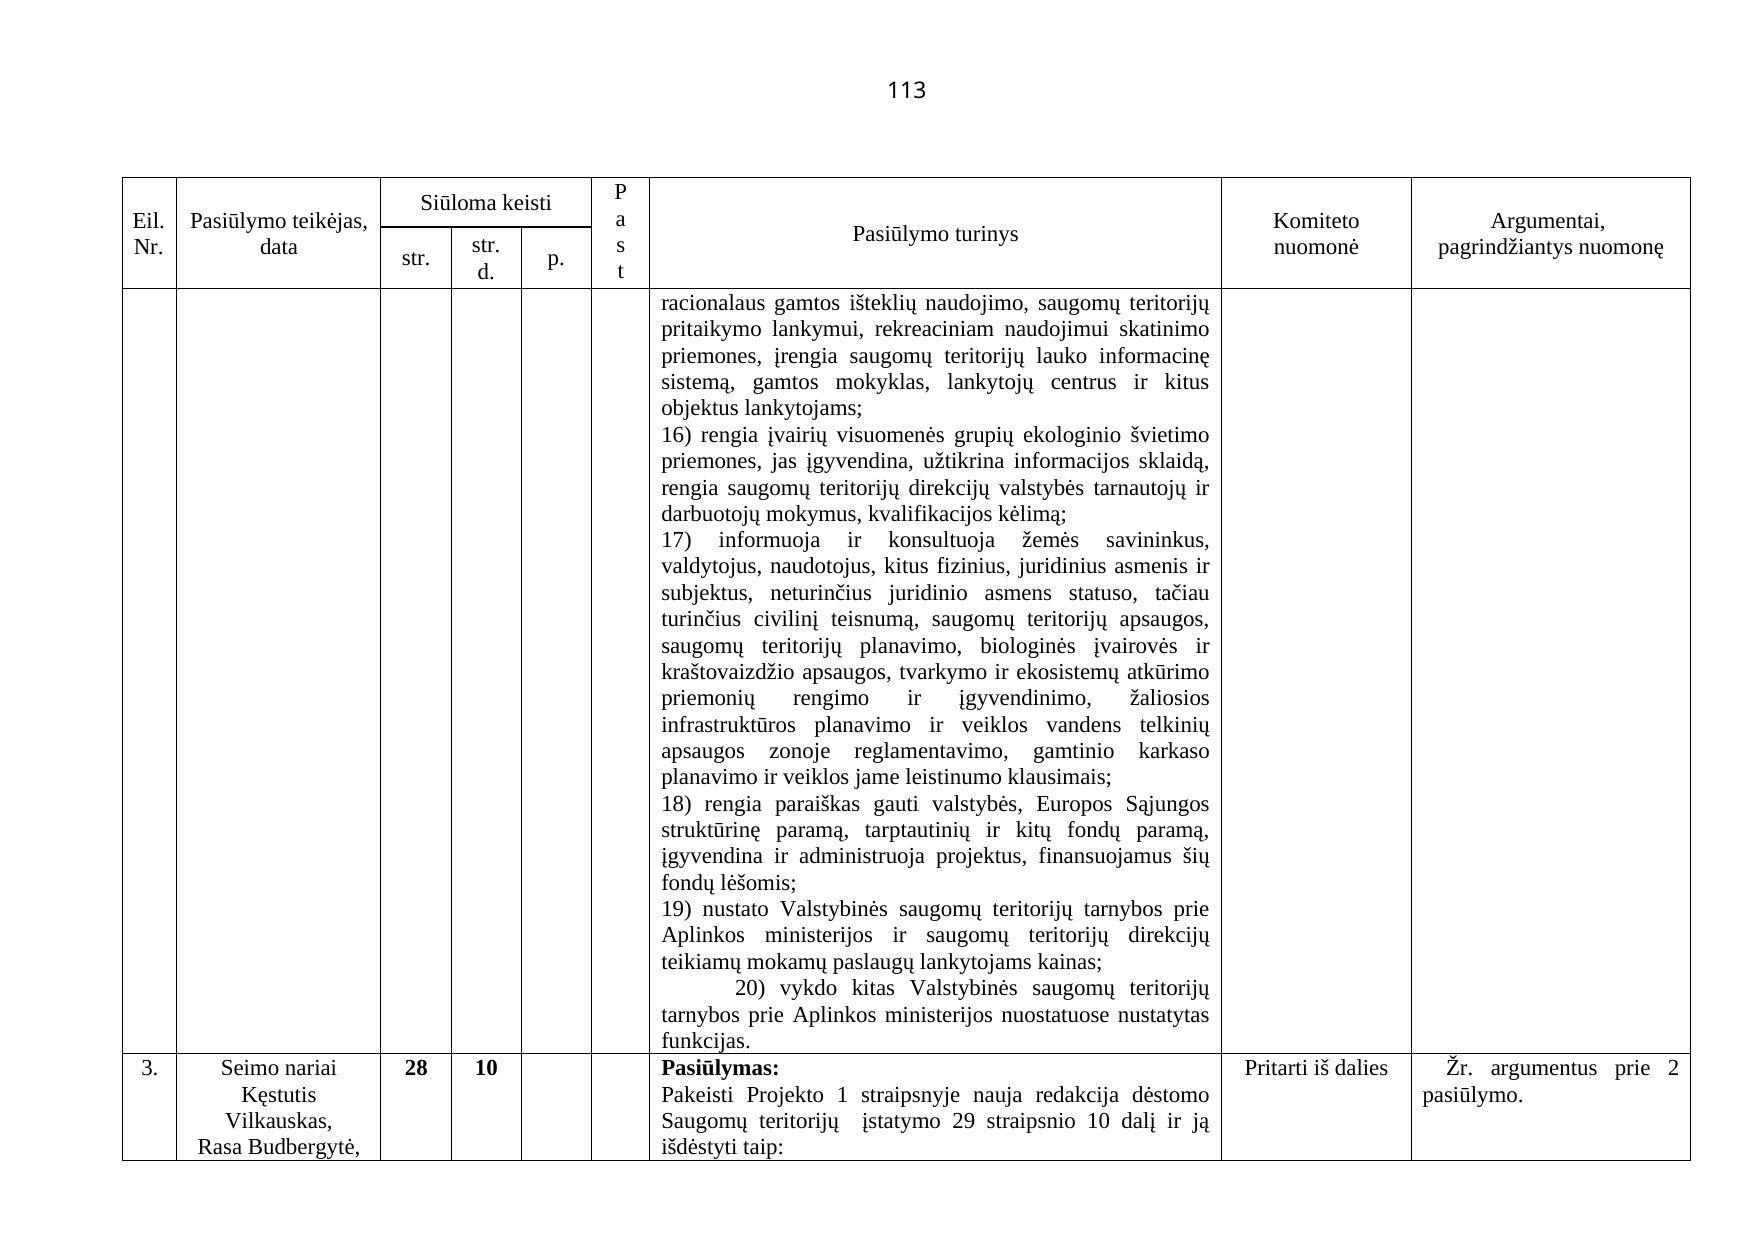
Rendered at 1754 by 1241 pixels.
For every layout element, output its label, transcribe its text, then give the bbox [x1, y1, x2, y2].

table_cell [592, 1054, 649, 1160]
table_header Argumentai, pagrindžiantys nuomonę [1412, 178, 1690, 288]
table_cell p. [522, 228, 591, 288]
table_header Pasiūlymo turinys [650, 178, 1221, 288]
table_cell [123, 289, 176, 1053]
table_cell [452, 289, 521, 1053]
table_cell 10 [452, 1054, 521, 1160]
table_cell 3. [123, 1054, 176, 1160]
table_cell Pritarti iš dalies [1222, 1054, 1411, 1160]
table_cell str. [381, 228, 451, 288]
table_cell Pasiūlymas: Pakeisti Projekto 1 straipsnyje nauja redakcija dėstomo Saugomų teritorijų įstatymo 29 straipsnio 10 dalį ir ją išdėstyti taip: [650, 1054, 1221, 1160]
table_cell [177, 289, 380, 1053]
table_cell [381, 289, 451, 1053]
table_cell [522, 289, 591, 1053]
table_cell Seimo nariai Kęstutis Vilkauskas, Rasa Budbergytė, [177, 1054, 380, 1160]
table_cell 28 [381, 1054, 451, 1160]
table_cell [1222, 289, 1411, 1053]
table_cell Žr. argumentus prie 2 pasiūlymo. [1412, 1054, 1690, 1160]
table_cell [592, 289, 649, 1053]
table_header Komiteto nuomonė [1222, 178, 1411, 288]
table_header Eil. Nr. [123, 178, 176, 288]
table_cell str. d. [452, 228, 521, 288]
table_cell racionalaus gamtos išteklių naudojimo, saugomų teritorijų pritaikymo lankymui, rekreaciniam naudojimui skatinimo priemones, įrengia saugomų teritorijų lauko informacinę sistemą, gamtos mokyklas, lankytojų centrus ir kitus objektus lankytojams; 16) rengia įvairių visuomenės grupių ekologinio švietimo priemones, jas įgyvendina, užtikrina informacijos sklaidą, rengia saugomų teritorijų direkcijų valstybės tarnautojų ir darbuotojų mokymus, kvalifikacijos kėlimą; 17) informuoja ir konsultuoja žemės savininkus, valdytojus, naudotojus, kitus fizinius, juridinius asmenis ir subjektus, neturinčius juridinio asmens statuso, tačiau turinčius civilinį teisnumą, saugomų teritorijų apsaugos, saugomų teritorijų planavimo, biologinės įvairovės ir kraštovaizdžio apsaugos, tvarkymo ir ekosistemų atkūrimo priemonių rengimo ir įgyvendinimo, žaliosios infrastruktūros planavimo ir veiklos vandens telkinių apsaugos zonoje reglamentavimo, gamtinio karkaso planavimo ir veiklos jame leistinumo klausimais; 18) rengia paraiškas gauti valstybės, Europos Sąjungos struktūrinę paramą, tarptautinių ir kitų fondų paramą, įgyvendina ir administruoja projektus, finansuojamus šių fondų lėšomis; 19) nustato Valstybinės saugomų teritorijų tarnybos prie Aplinkos ministerijos ir saugomų teritorijų direkcijų teikiamų mokamų paslaugų lankytojams kainas; 20) vykdo kitas Valstybinės saugomų teritorijų tarnybos prie Aplinkos ministerijos nuostatuose nustatytas funkcijas. [650, 289, 1221, 1053]
table_header Pastabos [592, 178, 649, 288]
table_header Pasiūlymo teikėjas, data [177, 178, 380, 288]
table_cell [522, 1054, 591, 1160]
table_header Siūloma keisti [381, 178, 591, 226]
table_cell [1412, 289, 1690, 1053]
